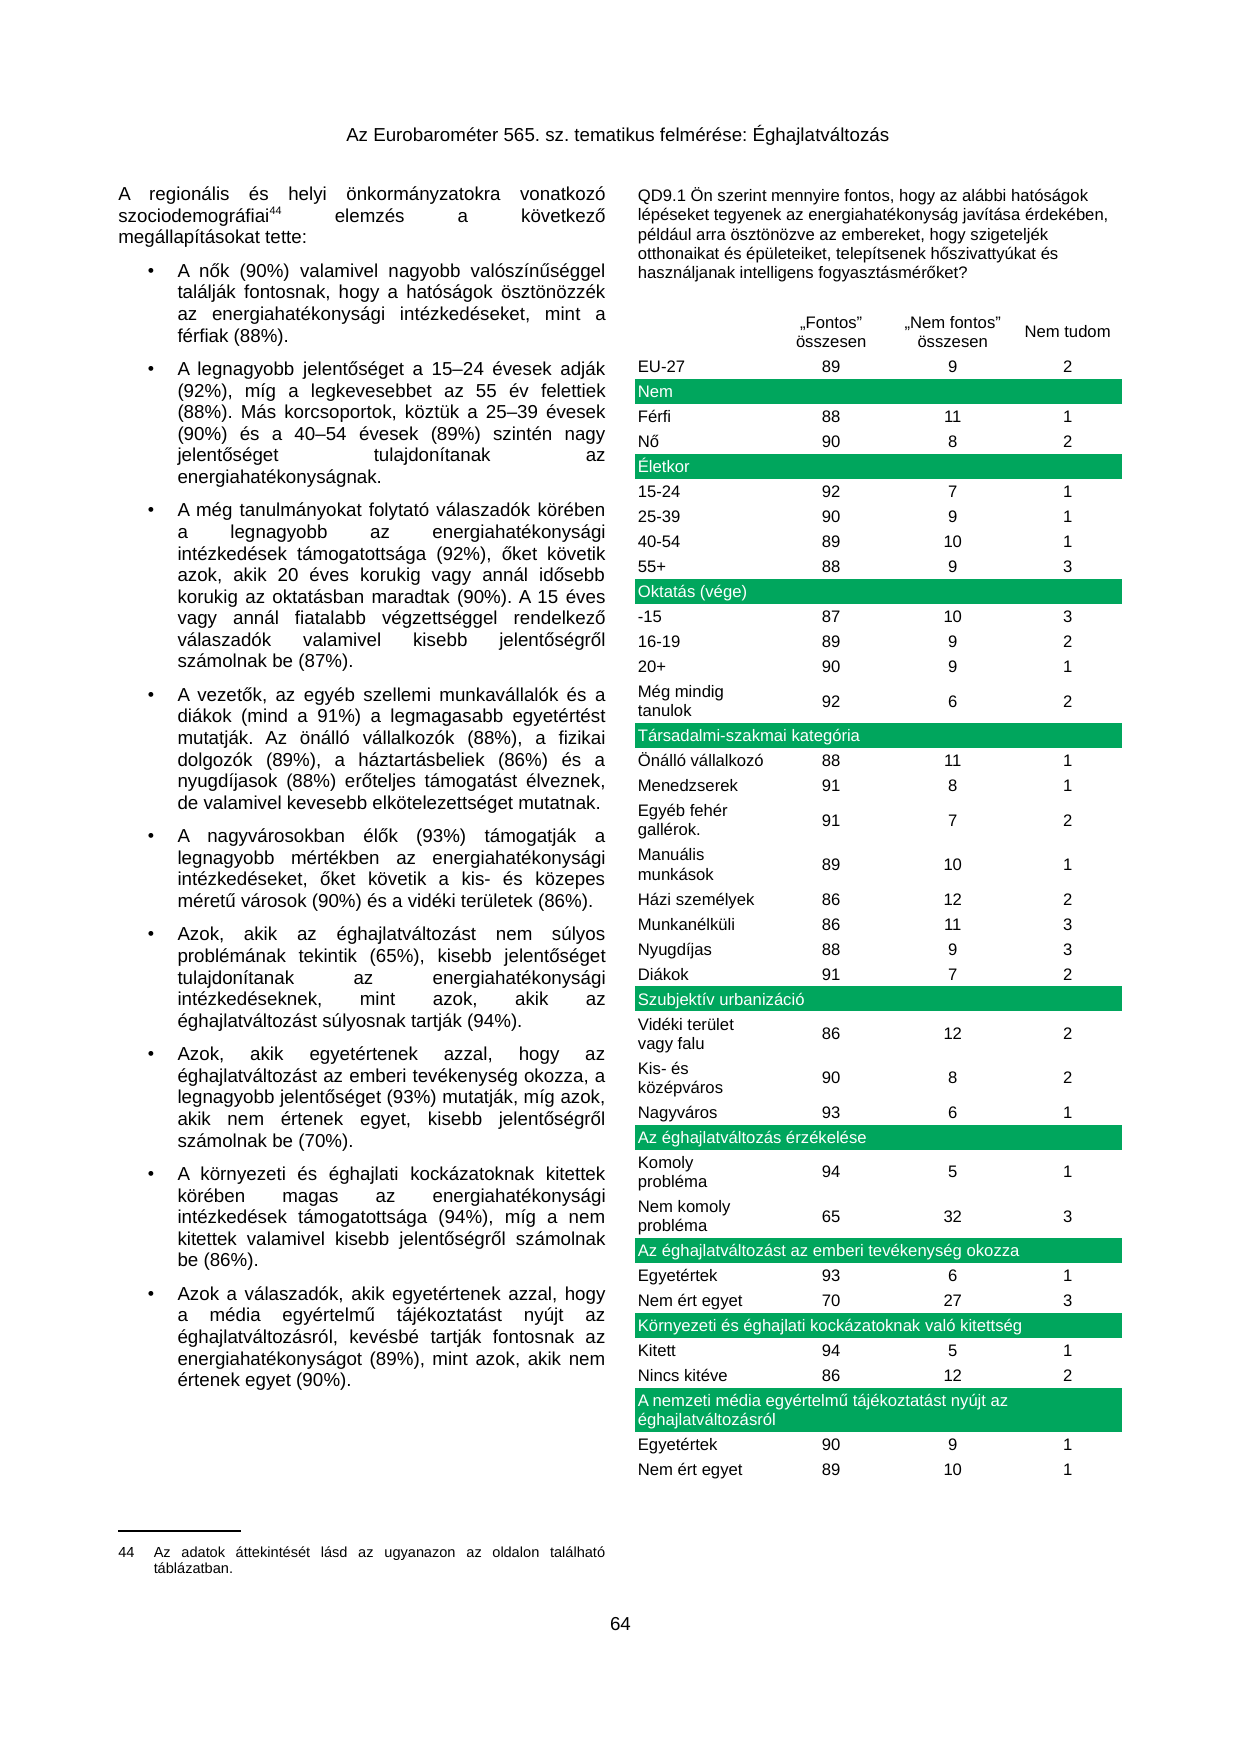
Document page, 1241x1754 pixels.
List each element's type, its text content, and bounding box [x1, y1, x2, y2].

table_cell Nagyváros [635, 1100, 770, 1125]
table_cell 11 [892, 911, 1013, 936]
list A még tanulmányokat folytató válaszadók körében a legnagyobb az energiahatékonysági intézkedések támogatottsága (92%), őket követik azok, akik 20 éves korukig vagy annál idősebb korukig az oktatásban maradtak (90%). A 15 éves vagy annál fiatalabb végzettséggel rendelkező válaszadók valamivel kisebb jelentőségről számolnak be (87%). [148, 499, 605, 672]
table_cell 9 [892, 504, 1013, 529]
table_cell 12 [892, 886, 1013, 911]
table_cell 94 [770, 1338, 892, 1363]
table_cell 27 [892, 1288, 1013, 1313]
list A nők (90%) valamivel nagyobb valószínűséggel találják fontosnak, hogy a hatóságok ösztönözzék az energiahatékonysági intézkedéseket, mint a férfiak (88%). [148, 259, 605, 346]
table_cell 3 [1013, 911, 1122, 936]
table_cell 9 [892, 936, 1013, 961]
table_cell 1 [1013, 1457, 1122, 1482]
table_cell 92 [770, 679, 892, 723]
table_cell Egyetértek [635, 1263, 770, 1288]
table_cell Nem ért egyet [635, 1288, 770, 1313]
table_cell 20+ [635, 654, 770, 679]
table_cell 2 [1013, 798, 1122, 842]
table_cell 90 [770, 1056, 892, 1100]
list Azok, akik egyetértenek azzal, hogy az éghajlatváltozást az emberi tevékenység okozza, a legnagyobb jelentőséget (93%) mutatják, míg azok, akik nem értenek egyet, kisebb jelentőségről számolnak be (70%). [148, 1043, 605, 1151]
table_cell Kis- és középváros [635, 1056, 770, 1100]
table_cell Menedzserek [635, 773, 770, 798]
table_header QD9.1 Ön szerint mennyire fontos, hogy az alábbi hatóságok lépéseket tegyenek az energiahatékonyság javítása érdekében, például arra ösztönözve az embereket, hogy szigeteljék otthonaikat és épületeiket, telepítsenek hőszivattyúkat és használjanak intelligens fogyasztásmérőket? [635, 183, 1122, 285]
table_cell 2 [1013, 1011, 1122, 1056]
table_cell [635, 310, 770, 354]
table_cell 8 [892, 429, 1013, 454]
table_cell [1013, 285, 1122, 310]
table_cell 1 [1013, 529, 1122, 554]
table_cell 8 [892, 773, 1013, 798]
table_cell 3 [1013, 604, 1122, 629]
table_cell 88 [770, 748, 892, 773]
table_cell 2 [1013, 429, 1122, 454]
table_cell [770, 285, 892, 310]
table_cell Nem [635, 379, 1122, 404]
table_cell 1 [1013, 1263, 1122, 1288]
table_cell A nemzeti média egyértelmű tájékoztatást nyújt az éghajlatváltozásról [635, 1388, 1122, 1432]
table_cell 1 [1013, 479, 1122, 504]
table_cell 1 [1013, 1150, 1122, 1194]
table_cell 7 [892, 479, 1013, 504]
table_cell 90 [770, 504, 892, 529]
table_cell Életkor [635, 454, 1122, 479]
table_cell 86 [770, 1363, 892, 1388]
table_cell 88 [770, 936, 892, 961]
table_cell Komoly probléma [635, 1150, 770, 1194]
table_cell 10 [892, 529, 1013, 554]
table_cell 1 [1013, 504, 1122, 529]
table_cell 3 [1013, 1194, 1122, 1238]
table_cell 1 [1013, 842, 1122, 886]
table_cell Szubjektív urbanizáció [635, 986, 1122, 1011]
table_cell 1 [1013, 1338, 1122, 1363]
list A nagyvárosokban élők (93%) támogatják a legnagyobb mértékben az energiahatékonysági intézkedéseket, őket követik a kis- és közepes méretű városok (90%) és a vidéki területek (86%). [148, 825, 605, 911]
list Azok, akik az éghajlatváltozást nem súlyos problémának tekintik (65%), kisebb jelentőséget tulajdonítanak az energiahatékonysági intézkedéseknek, mint azok, akik az éghajlatváltozást súlyosnak tartják (94%). [148, 923, 605, 1031]
table_cell 12 [892, 1011, 1013, 1056]
table_cell 1 [1013, 654, 1122, 679]
table_cell Nem tudom [1013, 310, 1122, 354]
list A legnagyobb jelentőséget a 15–24 évesek adják (92%), míg a legkevesebbet az 55 év felettiek (88%). Más korcsoportok, köztük a 25–39 évesek (90%) és a 40–54 évesek (89%) szintén nagy jelentőséget tulajdonítanak az energiahatékonyságnak. [148, 358, 605, 487]
table_cell 7 [892, 798, 1013, 842]
table_cell Társadalmi-szakmai kategória [635, 723, 1122, 748]
table_cell 70 [770, 1288, 892, 1313]
table_cell 65 [770, 1194, 892, 1238]
table_cell [892, 285, 1013, 310]
table_cell 11 [892, 748, 1013, 773]
table_cell 7 [892, 961, 1013, 986]
table_cell Nem ért egyet [635, 1457, 770, 1482]
table_cell 2 [1013, 961, 1122, 986]
table_cell 86 [770, 911, 892, 936]
table_cell Kitett [635, 1338, 770, 1363]
table_cell Egyetértek [635, 1432, 770, 1457]
table_cell 90 [770, 654, 892, 679]
table_cell 12 [892, 1363, 1013, 1388]
table_cell 11 [892, 404, 1013, 429]
table_cell 9 [892, 554, 1013, 579]
table_cell 86 [770, 1011, 892, 1056]
table_cell Vidéki terület vagy falu [635, 1011, 770, 1056]
table_cell 1 [1013, 404, 1122, 429]
table_cell 93 [770, 1263, 892, 1288]
table_cell 6 [892, 1263, 1013, 1288]
table_cell 2 [1013, 886, 1122, 911]
table_cell 3 [1013, 554, 1122, 579]
text A regionális és helyi önkormányzatokra vonatkozó szociodemográfiai elemzés a következő megállapításokat tette: [118, 183, 605, 248]
table_cell 32 [892, 1194, 1013, 1238]
table_cell Oktatás (vége) [635, 579, 1122, 604]
table_cell 55+ [635, 554, 770, 579]
table_cell 88 [770, 404, 892, 429]
table_cell 89 [770, 529, 892, 554]
table_cell Nem komoly probléma [635, 1194, 770, 1238]
table_cell Házi személyek [635, 886, 770, 911]
table_cell 90 [770, 1432, 892, 1457]
table_cell Nincs kitéve [635, 1363, 770, 1388]
table_cell 92 [770, 479, 892, 504]
table_cell 2 [1013, 629, 1122, 654]
table_cell 3 [1013, 936, 1122, 961]
table_cell Manuális munkások [635, 842, 770, 886]
table_cell 9 [892, 629, 1013, 654]
table_cell 91 [770, 961, 892, 986]
table_cell 10 [892, 604, 1013, 629]
table_cell 1 [1013, 748, 1122, 773]
table_cell Munkanélküli [635, 911, 770, 936]
table_cell 2 [1013, 679, 1122, 723]
list Azok a válaszadók, akik egyetértenek azzal, hogy a média egyértelmű tájékoztatást nyújt az éghajlatváltozásról, kevésbé tartják fontosnak az energiahatékonyságot (89%), mint azok, akik nem értenek egyet (90%). [148, 1283, 605, 1391]
table_cell 89 [770, 354, 892, 379]
table_cell Környezeti és éghajlati kockázatoknak való kitettség [635, 1313, 1122, 1338]
table_cell Még mindig tanulok [635, 679, 770, 723]
table_cell 9 [892, 654, 1013, 679]
table_cell 1 [1013, 1100, 1122, 1125]
table_cell 10 [892, 1457, 1013, 1482]
table_cell Nyugdíjas [635, 936, 770, 961]
table_cell 88 [770, 554, 892, 579]
table_cell 5 [892, 1338, 1013, 1363]
table_cell 25-39 [635, 504, 770, 529]
list A környezeti és éghajlati kockázatoknak kitettek körében magas az energiahatékonysági intézkedések támogatottsága (94%), míg a nem kitettek valamivel kisebb jelentőségről számolnak be (86%). [148, 1163, 605, 1271]
table_cell 9 [892, 354, 1013, 379]
table_cell „Nem fontos” összesen [892, 310, 1013, 354]
table_cell 93 [770, 1100, 892, 1125]
table_cell 40-54 [635, 529, 770, 554]
text Az adatok áttekintését lásd az ugyanazon az oldalon található táblázatban. [118, 1543, 605, 1577]
table_cell 1 [1013, 1432, 1122, 1457]
table_cell Önálló vállalkozó [635, 748, 770, 773]
table_cell 15-24 [635, 479, 770, 504]
table_cell 89 [770, 629, 892, 654]
table_cell 87 [770, 604, 892, 629]
table_cell 94 [770, 1150, 892, 1194]
table_cell EU-27 [635, 354, 770, 379]
table_cell 8 [892, 1056, 1013, 1100]
table_cell 1 [1013, 773, 1122, 798]
table_cell Diákok [635, 961, 770, 986]
table_cell 91 [770, 798, 892, 842]
table_cell Nő [635, 429, 770, 454]
table_cell 89 [770, 1457, 892, 1482]
table_cell 2 [1013, 1056, 1122, 1100]
table_cell 91 [770, 773, 892, 798]
table_cell Az éghajlatváltozás érzékelése [635, 1125, 1122, 1150]
table_cell 6 [892, 1100, 1013, 1125]
table_cell 2 [1013, 1363, 1122, 1388]
table_cell 6 [892, 679, 1013, 723]
table_cell 89 [770, 842, 892, 886]
table_cell 90 [770, 429, 892, 454]
table_cell 2 [1013, 354, 1122, 379]
table_cell Az éghajlatváltozást az emberi tevékenység okozza [635, 1238, 1122, 1263]
table_cell „Fontos” összesen [770, 310, 892, 354]
table_cell -15 [635, 604, 770, 629]
table_cell 9 [892, 1432, 1013, 1457]
table_cell 86 [770, 886, 892, 911]
table_cell Férfi [635, 404, 770, 429]
table_cell 3 [1013, 1288, 1122, 1313]
table_cell 16-19 [635, 629, 770, 654]
table_cell [635, 285, 770, 310]
table_cell 5 [892, 1150, 1013, 1194]
list A vezetők, az egyéb szellemi munkavállalók és a diákok (mind a 91%) a legmagasabb egyetértést mutatják. Az önálló vállalkozók (88%), a fizikai dolgozók (89%), a háztartásbeliek (86%) és a nyugdíjasok (88%) erőteljes támogatást élveznek, de valamivel kevesebb elkötelezettséget mutatnak. [148, 684, 605, 813]
table_cell 10 [892, 842, 1013, 886]
table_cell Egyéb fehér gallérok. [635, 798, 770, 842]
